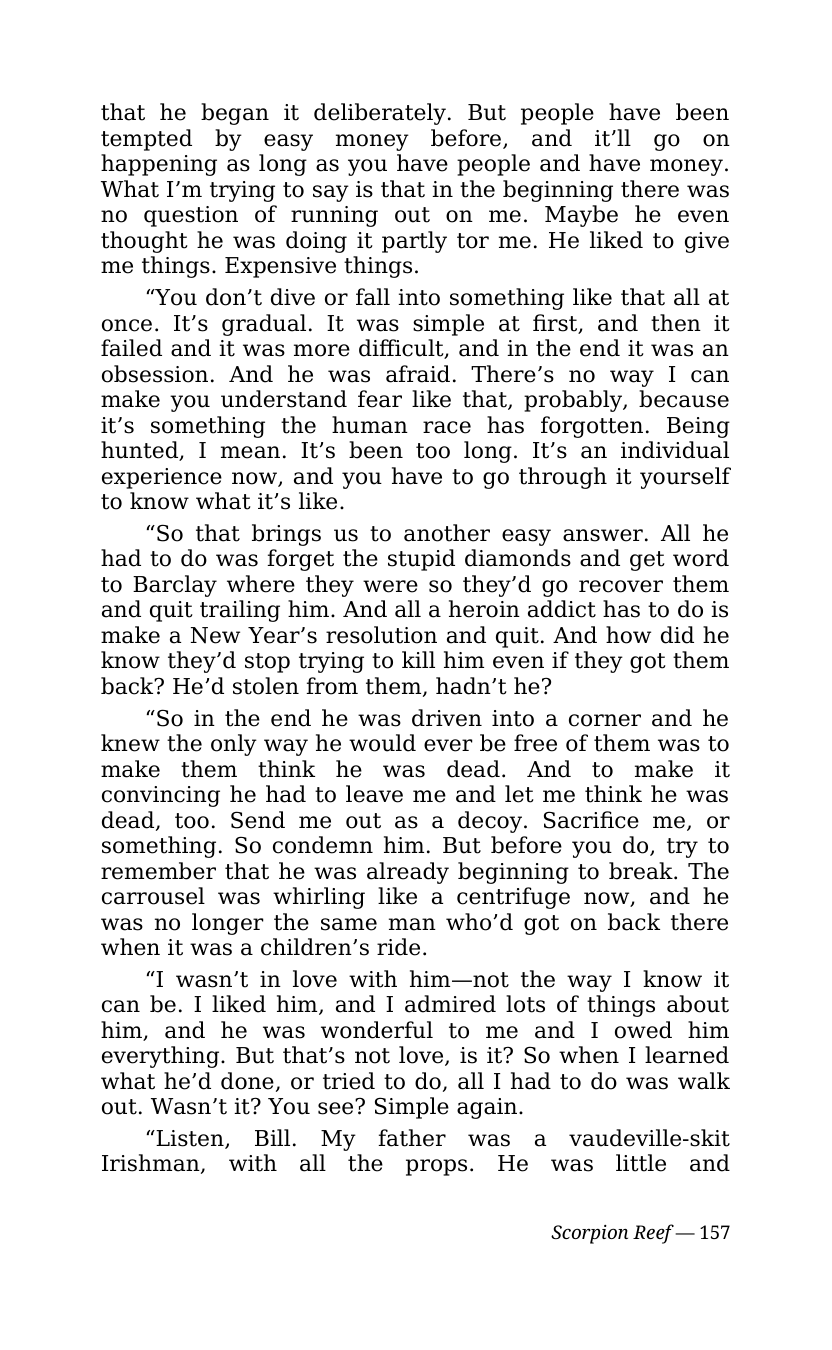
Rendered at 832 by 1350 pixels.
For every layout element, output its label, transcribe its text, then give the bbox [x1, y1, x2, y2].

text that he began it deliberately. But people have been tempted by easy money before, and it’ll go on happening as long as you have people and have money. What I’m trying to say is that in the beginning there was no question of running out on me. Maybe he even thought he was doing it partly tor me. He liked to give me things. Expensive things. [101, 101, 731, 279]
text “You don’t dive or fall into something like that all at once. It’s gradual. It was simple at first, and then it failed and it was more difficult, and in the end it was an obsession. And he was afraid. There’s no way I can make you understand fear like that, probably, because it’s something the human race has forgotten. Being hunted, I mean. It’s been too long. It’s an individual experience now, and you have to go through it yourself to know what it’s like. [101, 285, 731, 515]
text “Listen, Bill. My father was a vaudeville-skit Irishman, with all the props. He was little and [101, 1126, 731, 1177]
text “I wasn’t in love with him—not the way I know it can be. I liked him, and I admired lots of things about him, and he was wonderful to me and I owed him everything. But that’s not love, is it? So when I learned what he’d done, or tried to do, all I had to do was walk out. Wasn’t it? You see? Simple again. [101, 967, 731, 1120]
text “So in the end he was driven into a corner and he knew the only way he would ever be free of them was to make them think he was dead. And to make it convincing he had to leave me and let me think he was dead, too. Send me out as a decoy. Sacrifice me, or something. So condemn him. But before you do, try to remember that he was already beginning to break. The carrousel was whirling like a centrifuge now, and he was no longer the same man who’d got on back there when it was a children’s ride. [101, 706, 731, 961]
text “So that brings us to another easy answer. All he had to do was forget the stupid diamonds and get word to Barclay where they were so they’d go recover them and quit trailing him. And all a heroin addict has to do is make a New Year’s resolution and quit. And how did he know they’d stop trying to kill him even if they got them back? He’d stolen from them, hadn’t he? [101, 521, 731, 699]
